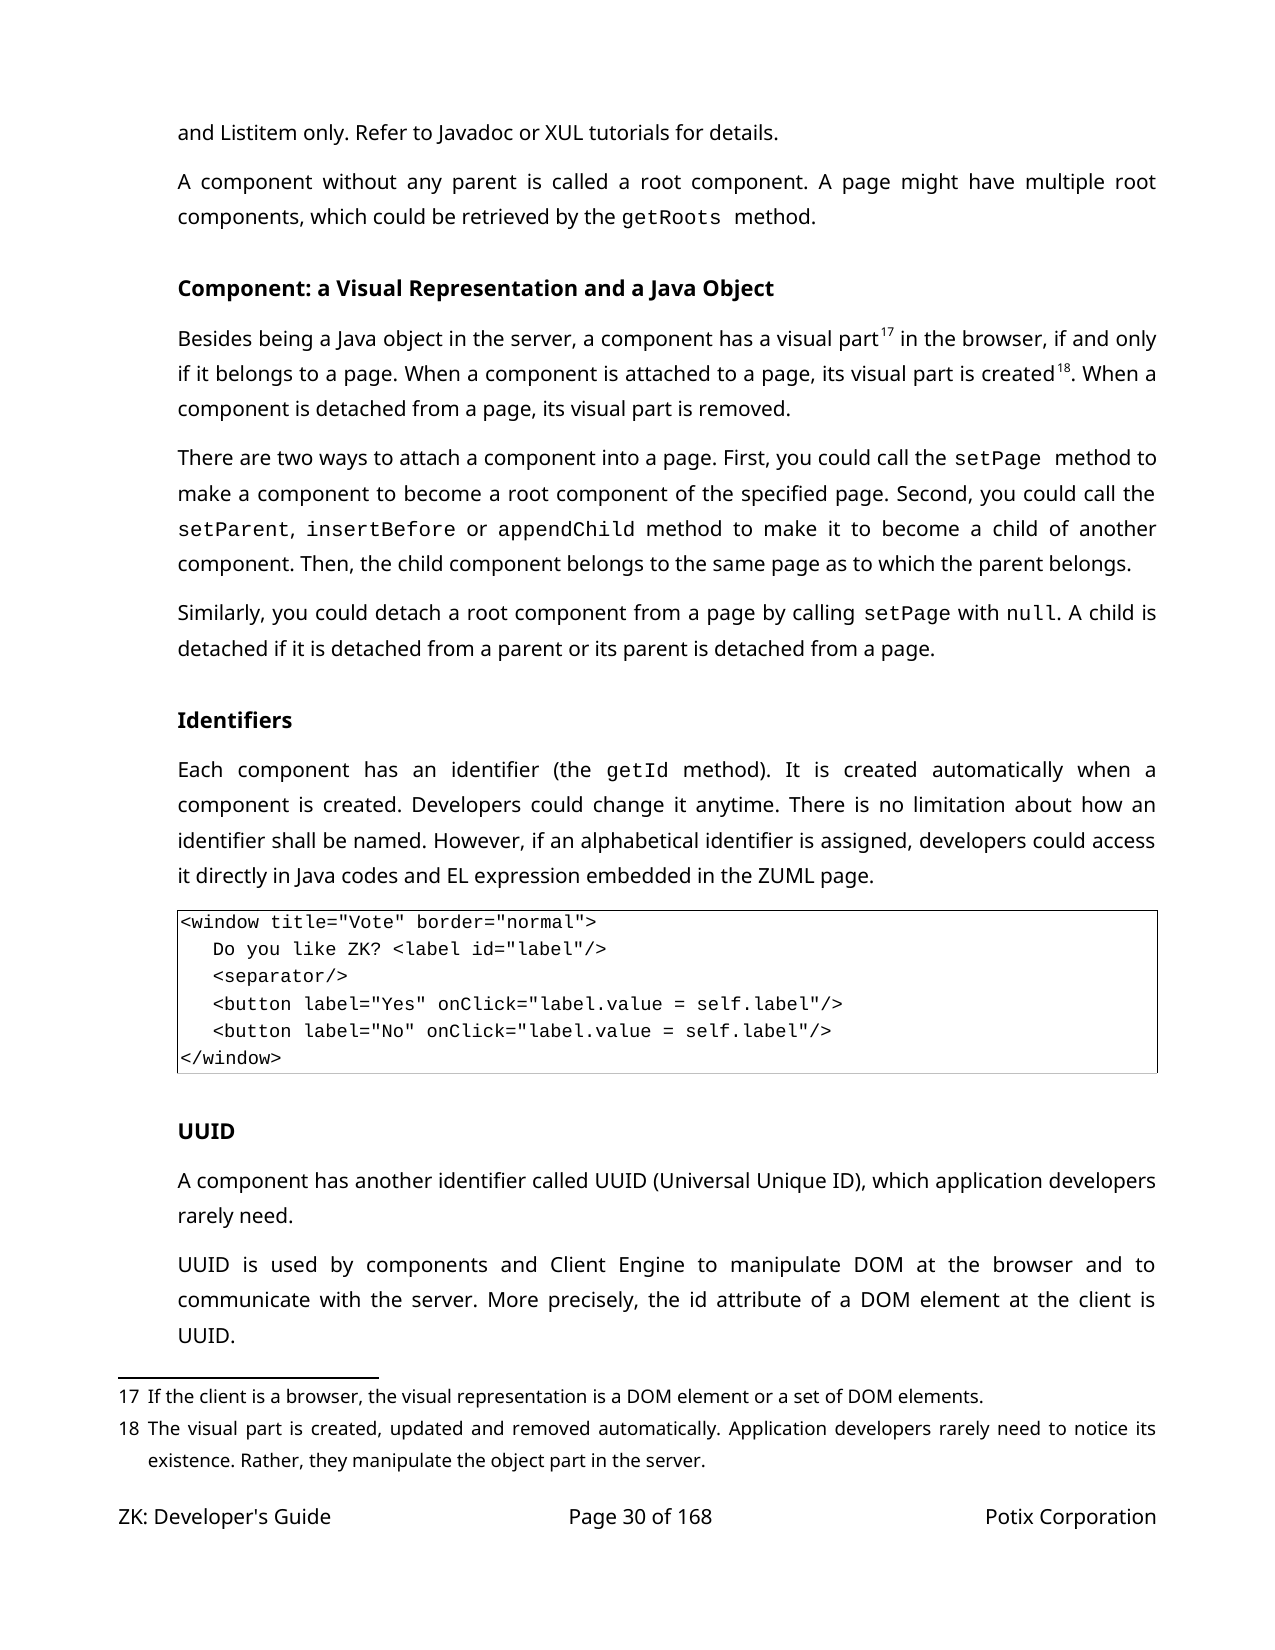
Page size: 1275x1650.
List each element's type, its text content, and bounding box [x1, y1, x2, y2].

text <button label="Yes" onClick="label.value = self.label"/> [178, 991, 1157, 1016]
text <window title="Vote" border="normal"> [178, 911, 1157, 934]
subtitle UUID [177, 1116, 1157, 1146]
text Do you like ZK? <label id="label"/> [178, 937, 1157, 961]
subtitle Identifiers [177, 704, 1157, 734]
text If the client is a browser, the visual representation is a DOM element or a set of DOM elements. [118, 1384, 1157, 1409]
text The visual part is created, updated and removed automatically. Application developers rarely need to notice its existence. Rather, they manipulate the object part in the server. [118, 1416, 1157, 1473]
text Each component has an identifier (the getId method). It is created automatically when a component is created. Developers could change it anytime. There is no limitation about how an identifier shall be named. However, if an alphabetical identifier is assigned, developers could access it directly in Java codes and EL expression embedded in the ZUML page. [177, 755, 1157, 889]
subtitle Component: a Visual Representation and a Java Object [177, 273, 1157, 303]
text and Listitem only. Refer to Javadoc or XUL tutorials for details. [177, 118, 1157, 146]
text A component without any parent is called a root component. A page might have multiple root components, which could be retrieved by the getRoots method. [177, 167, 1157, 231]
text Similarly, you could detach a root component from a page by calling setPage with null. A child is detached if it is detached from a parent or its parent is detached from a page. [177, 598, 1157, 662]
text A component has another identifier called UUID (Universal Unique ID), which application developers rarely need. [177, 1166, 1157, 1230]
text Besides being a Java object in the server, a component has a visual part in the browser, if and only if it belongs to a page. When a component is attached to a page, its visual part is created. When a component is detached from a page, its visual part is removed. [177, 324, 1157, 422]
text </window> [178, 1046, 1157, 1073]
text <separator/> [178, 964, 1157, 988]
text <button label="No" onClick="label.value = self.label"/> [178, 1019, 1157, 1043]
text UUID is used by components and Client Engine to manipulate DOM at the browser and to communicate with the server. More precisely, the id attribute of a DOM element at the client is UUID. [177, 1250, 1157, 1349]
text There are two ways to attach a component into a page. First, you could call the setPage method to make a component to become a root component of the specified page. Second, you could call the setParent, insertBefore or appendChild method to make it to become a child of another component. Then, the child component belongs to the same page as to which the parent belongs. [177, 443, 1157, 578]
